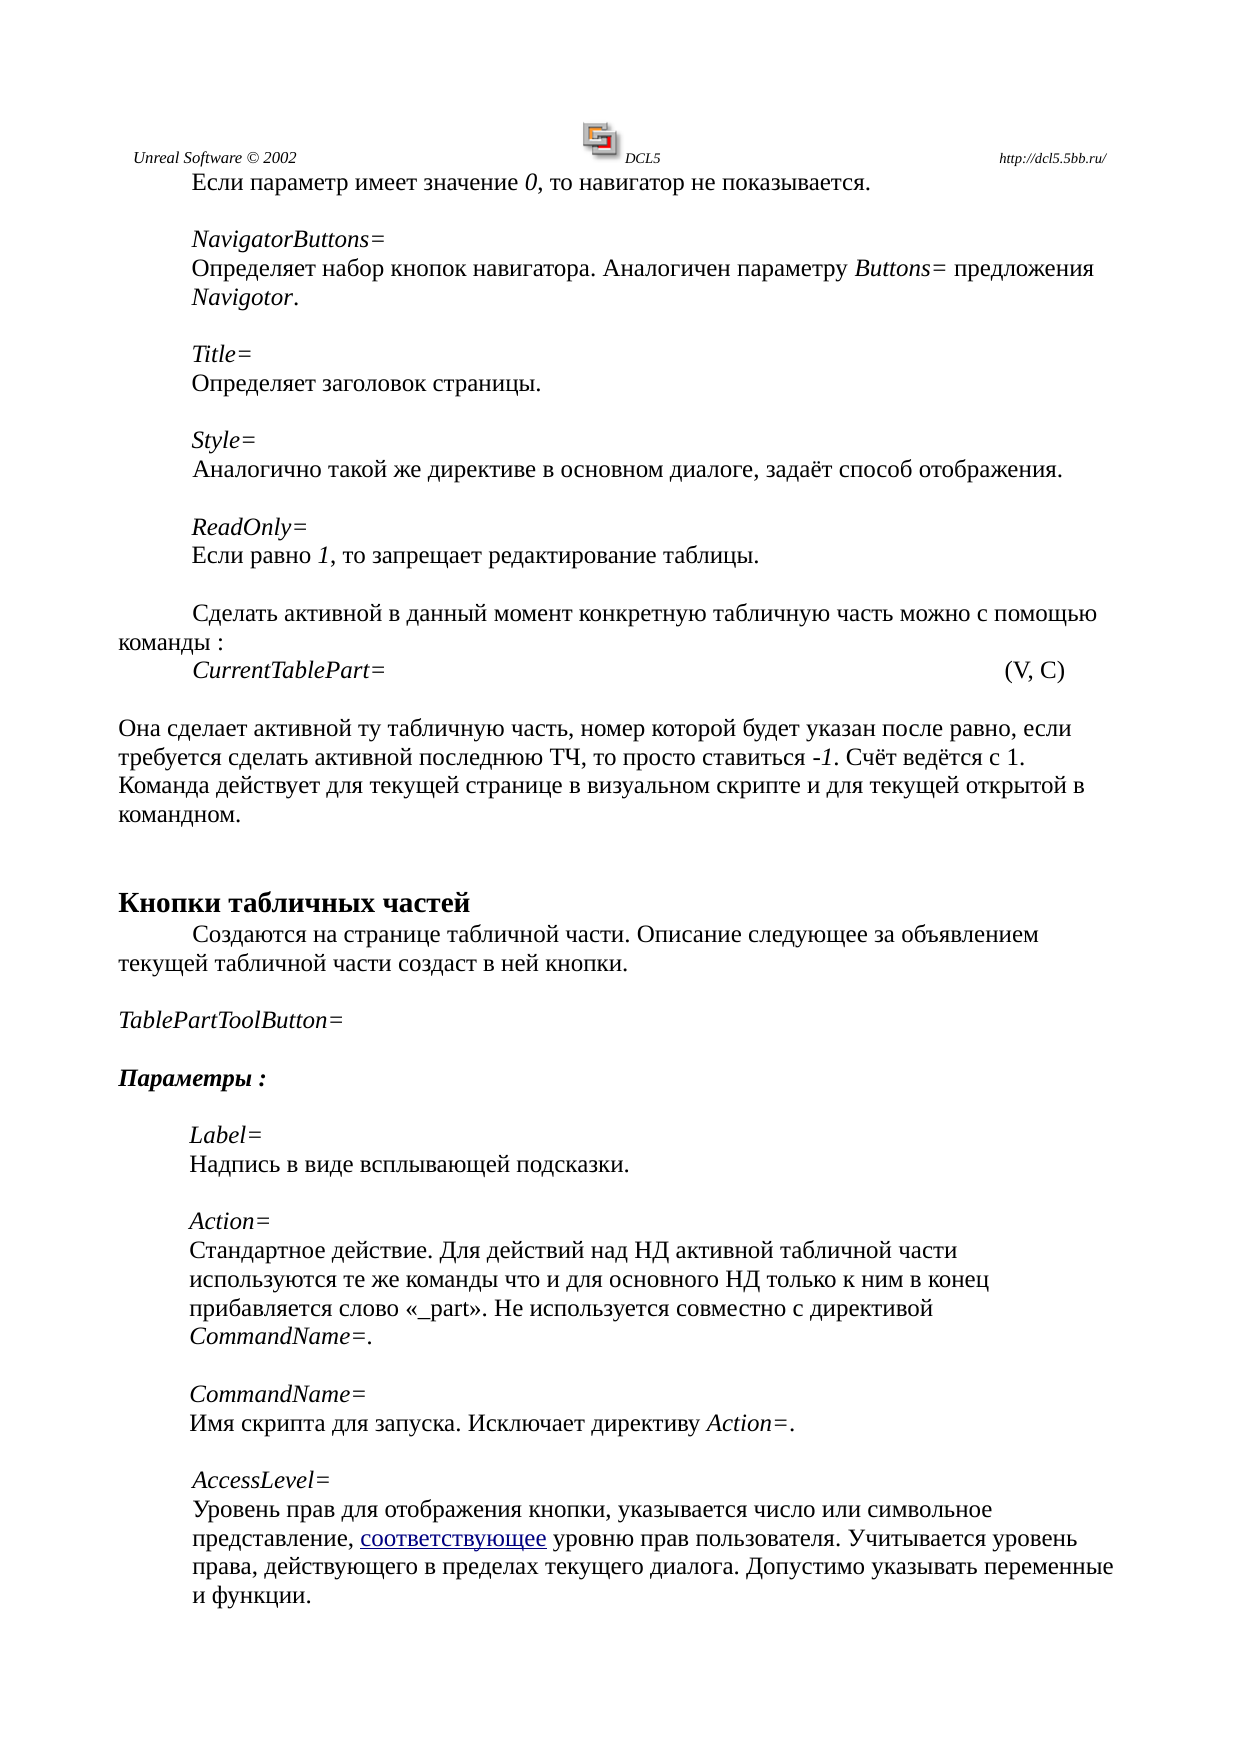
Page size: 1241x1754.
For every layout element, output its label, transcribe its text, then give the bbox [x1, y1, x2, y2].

text Уровень прав для отображения кнопки, указывается число или символьное представление, соответствующее уровню прав пользователя. Учитывается уровень права, действующего в пределах текущего диалога. Допустимо указывать переменные и функции. [118, 1494, 1122, 1609]
text Создаются на странице табличной части. Описание следующее за объявлением текущей табличной части создаст в ней кнопки. [118, 919, 1122, 976]
text TablePartToolButton= [118, 1005, 1122, 1034]
text Определяет набор кнопок навигатора. Аналогичен параметру Buttons= предложения Navigotor. [191, 253, 1122, 310]
text ReadOnly= [191, 512, 1122, 540]
text AccessLevel= [118, 1465, 1122, 1494]
text Сделать активной в данный момент конкретную табличную часть можно с помощью команды : [118, 598, 1122, 655]
picture [579, 118, 625, 164]
text Action= [189, 1206, 1122, 1235]
text NavigatorButtons= [191, 224, 1122, 253]
text Определяет заголовок страницы. [191, 368, 1122, 397]
text Кнопки табличных частей [118, 885, 1122, 919]
text Надпись в виде всплывающей подсказки. [189, 1149, 1122, 1178]
text Если параметр имеет значение 0, то навигатор не показывается. [191, 167, 1122, 195]
text Style= [191, 425, 1122, 454]
text Имя скрипта для запуска. Исключает директиву Action=. [189, 1408, 1122, 1436]
text Аналогично такой же директиве в основном диалоге, задаёт способ отображения. [118, 454, 1122, 483]
text Если равно 1, то запрещает редактирование таблицы. [191, 540, 1122, 569]
text используются те же команды что и для основного НД только к ним в конец прибавляется слово «_part». Не используется совместно с директивой CommandName=. [189, 1264, 1122, 1350]
text Стандартное действие. Для действий над НД активной табличной части [189, 1235, 1122, 1264]
text Title= [191, 339, 1122, 368]
text Она сделает активной ту табличную часть, номер которой будет указан после равно, если требуется сделать активной последнюю ТЧ, то просто ставиться -1. Счёт ведётся с 1. Команда действует для текущей странице в визуальном скрипте и для текущей открытой в командном. [118, 713, 1122, 828]
text CommandName= [189, 1379, 1122, 1408]
text Параметры : [118, 1063, 1122, 1091]
text CurrentTablePart= (V, C) [118, 655, 1122, 684]
text Label= [189, 1120, 1122, 1149]
